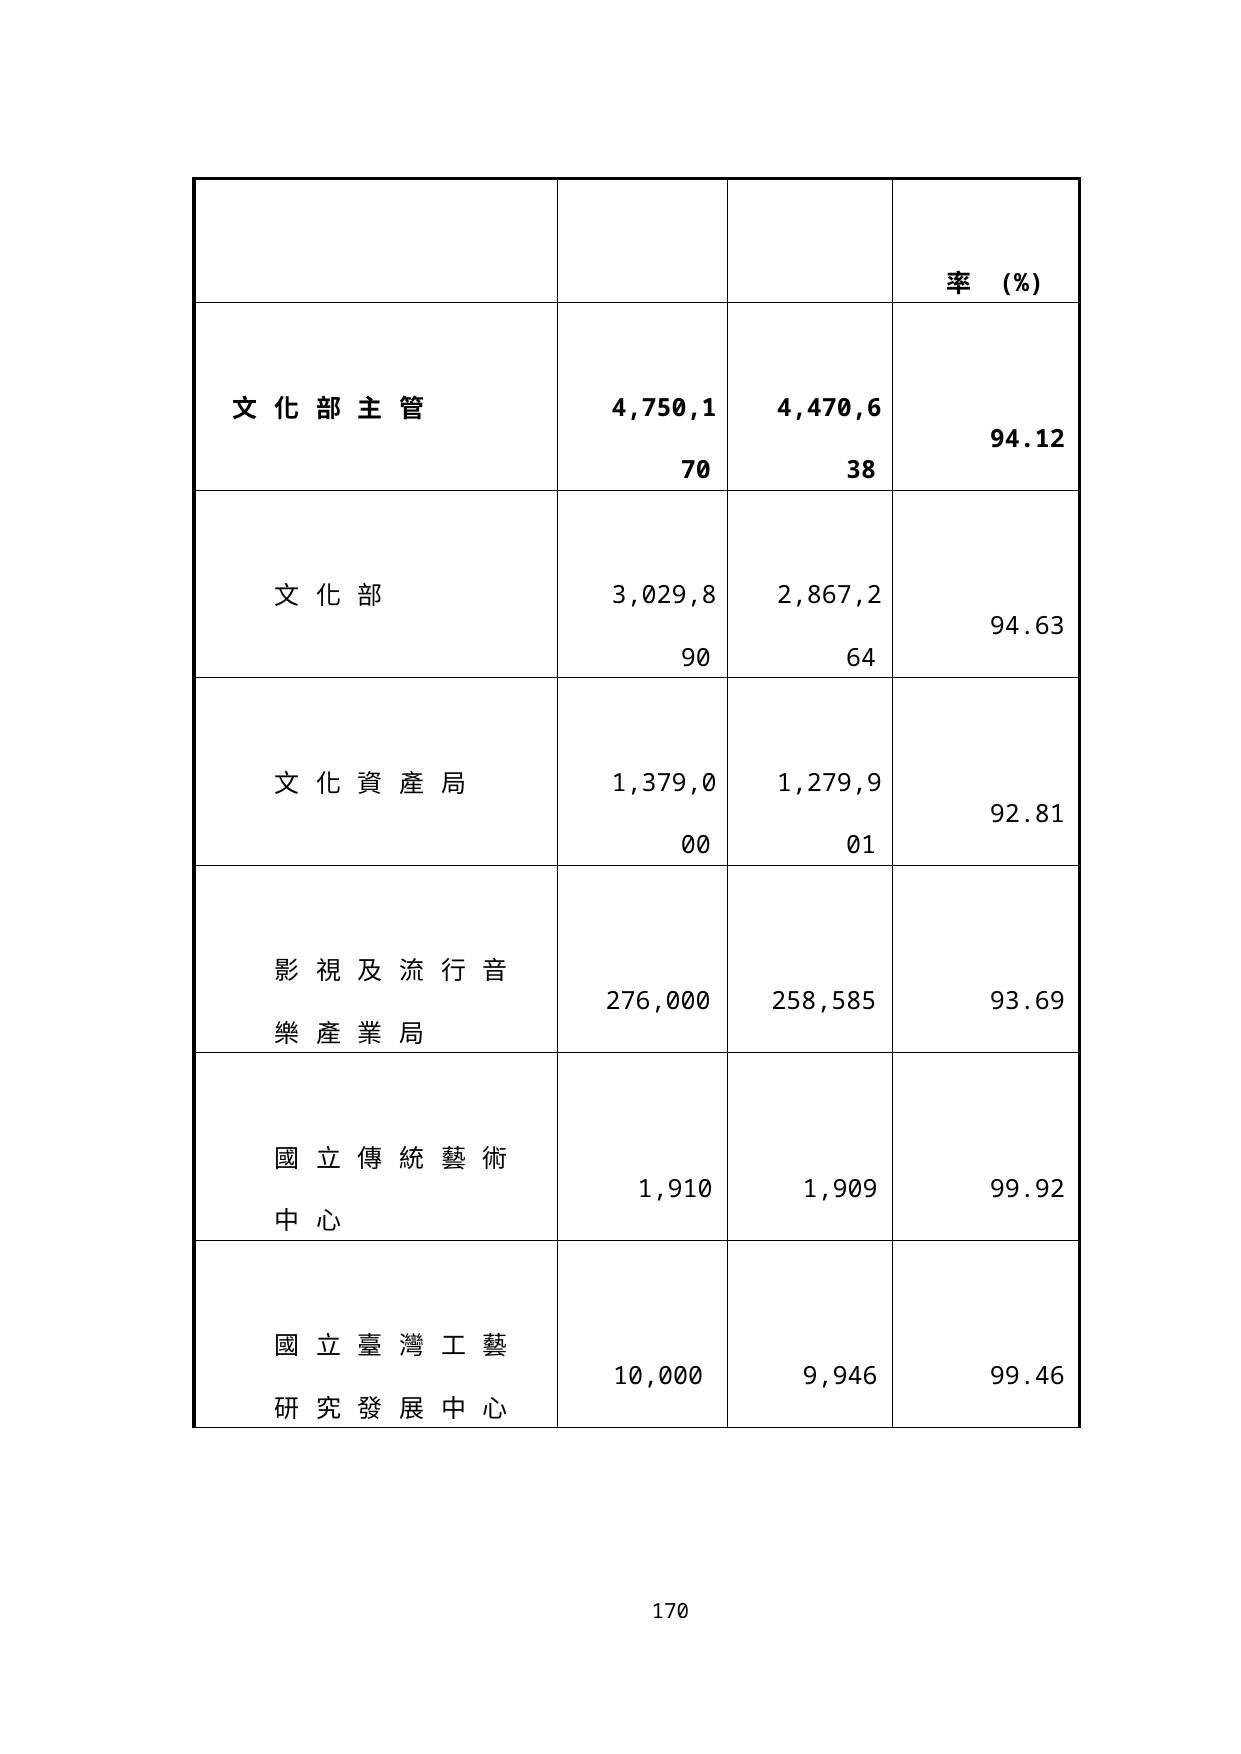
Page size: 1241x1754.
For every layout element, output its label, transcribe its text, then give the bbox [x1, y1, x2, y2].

table_cell 文化資產局 [196, 678, 557, 865]
table_cell 94.12 [893, 303, 1078, 490]
table_cell 1,910 [558, 1053, 727, 1240]
table_header [558, 180, 727, 302]
table_cell 258,585 [728, 866, 892, 1052]
table_header [728, 180, 892, 302]
table_cell 影視及流行音樂產業局 [196, 866, 557, 1052]
table_cell 92.81 [893, 678, 1078, 865]
table_cell 4,470,638 [728, 303, 892, 490]
table_cell 1,379,000 [558, 678, 727, 865]
table_cell 2,867,264 [728, 491, 892, 677]
table_cell 文化部主管 [196, 303, 557, 490]
table_cell 1,909 [728, 1053, 892, 1240]
table_cell 99.92 [893, 1053, 1078, 1240]
table_cell 1,279,901 [728, 678, 892, 865]
table_cell 3,029,890 [558, 491, 727, 677]
table_cell 4,750,170 [558, 303, 727, 490]
table_cell 276,000 [558, 866, 727, 1052]
table_cell 99.46 [893, 1241, 1078, 1427]
table_cell 文化部 [196, 491, 557, 677]
table_cell 93.69 [893, 866, 1078, 1052]
table_cell 94.63 [893, 491, 1078, 677]
table_header 率(%) [893, 180, 1078, 302]
table_header [196, 180, 557, 302]
table_cell 10,000 [558, 1241, 727, 1427]
table_cell 9,946 [728, 1241, 892, 1427]
table_cell 國立臺灣工藝研究發展中心 [196, 1241, 557, 1427]
table_cell 國立傳統藝術中心 [196, 1053, 557, 1240]
